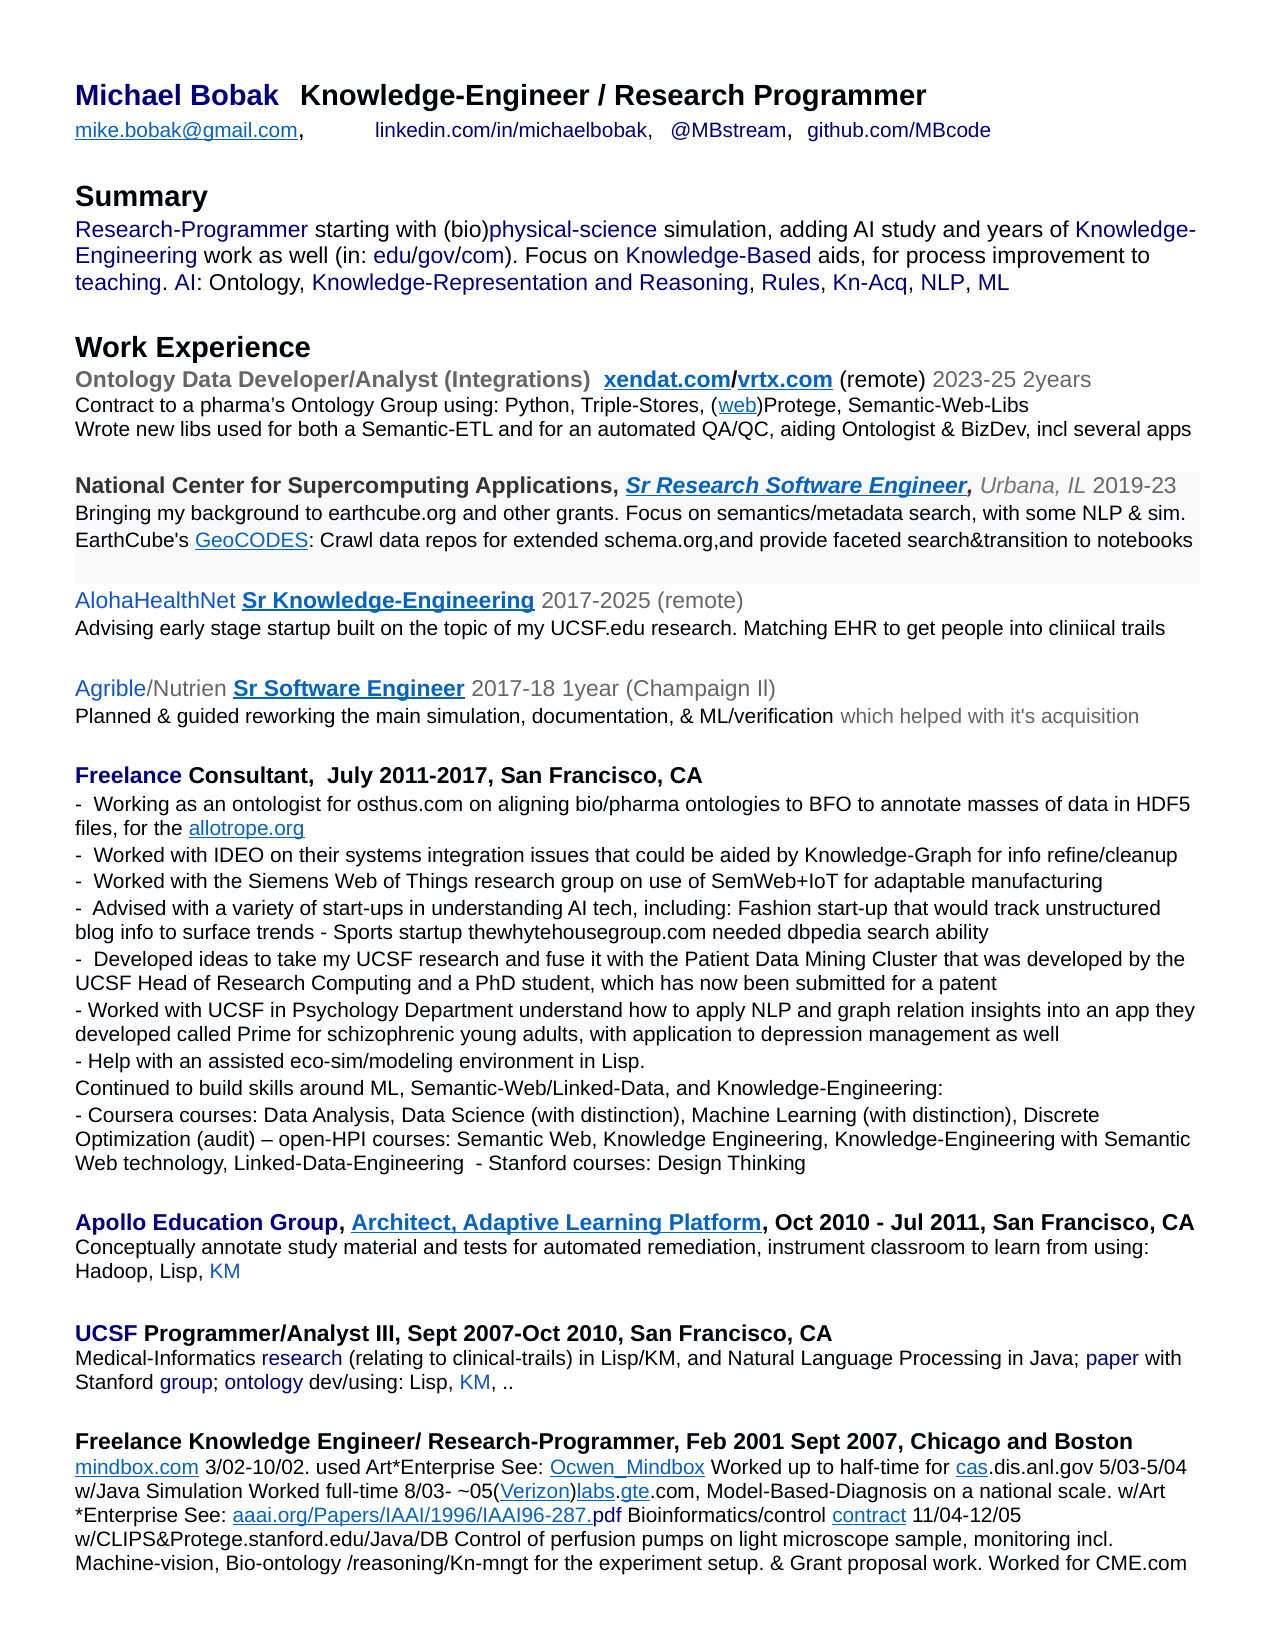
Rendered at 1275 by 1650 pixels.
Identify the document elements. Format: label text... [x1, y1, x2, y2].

text Michael Bobak Knowledge-Engineer / Research Programmer [75, 78, 1200, 111]
text Ontology Data Developer/Analyst (Integrations) xendat.com/vrtx.com (remote) 2023-25 2years [75, 366, 1200, 392]
text Wrote new libs used for both a Semantic-ETL and for an automated QA/QC, aiding Ontologist & BizDev, incl several apps [75, 416, 1200, 440]
text Contract to a pharma’s Ontology Group using: Python, Triple-Stores, (web)Protege, Semantic-Web-Libs [75, 392, 1200, 416]
text EarthCube's GeoCODES: Crawl data repos for extended schema.org,and provide faceted search&transition to notebooks [75, 528, 1200, 552]
text - Advised with a variety of start-ups in understanding AI tech, including: Fashion start-up that would track unstructured blog info to surface trends - Sports startup thewhytehousegroup.com needed dbpedia search ability [75, 896, 1200, 944]
text Apollo Education Group, Architect, Adaptive Learning Platform, Oct 2010 - Jul 2011, San Francisco, CA Conceptually annotate study material and tests for automated remediation, instrument classroom to learn from using: Hadoop, Lisp, KM [75, 1209, 1200, 1283]
text - Working as an ontologist for osthus.com on aligning bio/pharma ontologies to BFO to annotate masses of data in HDF5 files, for the allotrope.org [75, 792, 1200, 839]
text - Worked with IDEO on their systems integration issues that could be aided by Knowledge-Graph for info refine/cleanup [75, 842, 1200, 866]
text Advising early stage startup built on the topic of my UCSF.edu research. Matching EHR to get people into cliniical trails [75, 616, 1200, 640]
text Research-Programmer starting with (bio)physical-science simulation, adding AI study and years of Knowledge-Engineering work as well (in: edu/gov/com). Focus on Knowledge-Based aids, for process improvement to teaching. AI: Ontology, Knowledge-Representation and Reasoning, Rules, Kn-Acq, NLP, ML [75, 216, 1200, 295]
text Freelance Knowledge Engineer/ Research-Programmer, Feb 2001 Sept 2007, Chicago and Boston mindbox.com 3/02-10/02. used Art*Enterprise See: Ocwen_Mindbox Worked up to half-time for cas.dis.anl.gov 5/03-5/04 w/Java Simulation Worked full-time 8/03- ~05(Verizon)labs.gte.com, Model-Based-Diagnosis on a national scale. w/Art *Enterprise See: aaai.org/Papers/IAAI/1996/IAAI96-287.pdf Bioinformatics/control contract 11/04-12/05 w/CLIPS&Protege.stanford.edu/Java/DB Control of perfusion pumps on light microscope sample, monitoring incl. Machine-vision, Bio-ontology /reasoning/Kn-mngt for the experiment setup. & Grant proposal work. Worked for CME.com [75, 1428, 1200, 1574]
text UCSF Programmer/Analyst III, Sept 2007-Oct 2010, San Francisco, CA Medical-Informatics research (relating to clinical-trails) in Lisp/KM, and Natural Language Processing in Java; paper with Stanford group; ontology dev/using: Lisp, KM, .. [75, 1319, 1200, 1394]
text Agrible/Nutrien Sr Software Engineer 2017-18 1year (Champaign Il) [75, 674, 1200, 701]
text - Developed ideas to take my UCSF research and fuse it with the Patient Data Mining Cluster that was developed by the UCSF Head of Research Computing and a PhD student, which has now been submitted for a patent [75, 947, 1200, 995]
text - Worked with the Siemens Web of Things research group on use of SemWeb+IoT for adaptable manufacturing [75, 869, 1231, 893]
text Planned & guided reworking the main simulation, documentation, & ML/verification which helped with it's acquisition [75, 704, 1200, 728]
text - Coursera courses: Data Analysis, Data Science (with distinction), Machine Learning (with distinction), Discrete Optimization (audit) – open-HPI courses: Semantic Web, Knowledge Engineering, Knowledge-Engineering with Semantic Web technology, Linked-Data-Engineering - Stanford courses: Design Thinking [75, 1102, 1200, 1174]
text National Center for Supercomputing Applications, Sr Research Software Engineer, Urbana, IL 2019-23 [75, 472, 1200, 498]
text - Help with an assisted eco-sim/modeling environment in Lisp. [75, 1049, 1200, 1073]
text Freelance Consultant, July 2011-2017, San Francisco, CA [75, 762, 1200, 789]
text Summary [75, 179, 1200, 213]
text Continued to build skills around ML, Semantic-Web/Linked-Data, and Knowledge-Engineering: [75, 1076, 1200, 1099]
text Work Experience [75, 329, 1200, 363]
text - Worked with UCSF in Psychology Department understand how to apply NLP and graph relation insights into an app they developed called Prime for schizophrenic young adults, with application to depression management as well [75, 998, 1200, 1046]
text AlohaHealthNet Sr Knowledge-Engineering 2017-2025 (remote) [75, 587, 1200, 613]
text mike.bobak@gmail.com, linkedin.com/in/michaelbobak, @MBstream, github.com/MBcode [75, 114, 1200, 143]
text Bringing my background to earthcube.org and other grants. Focus on semantics/metadata search, with some NLP & sim. [75, 501, 1200, 525]
